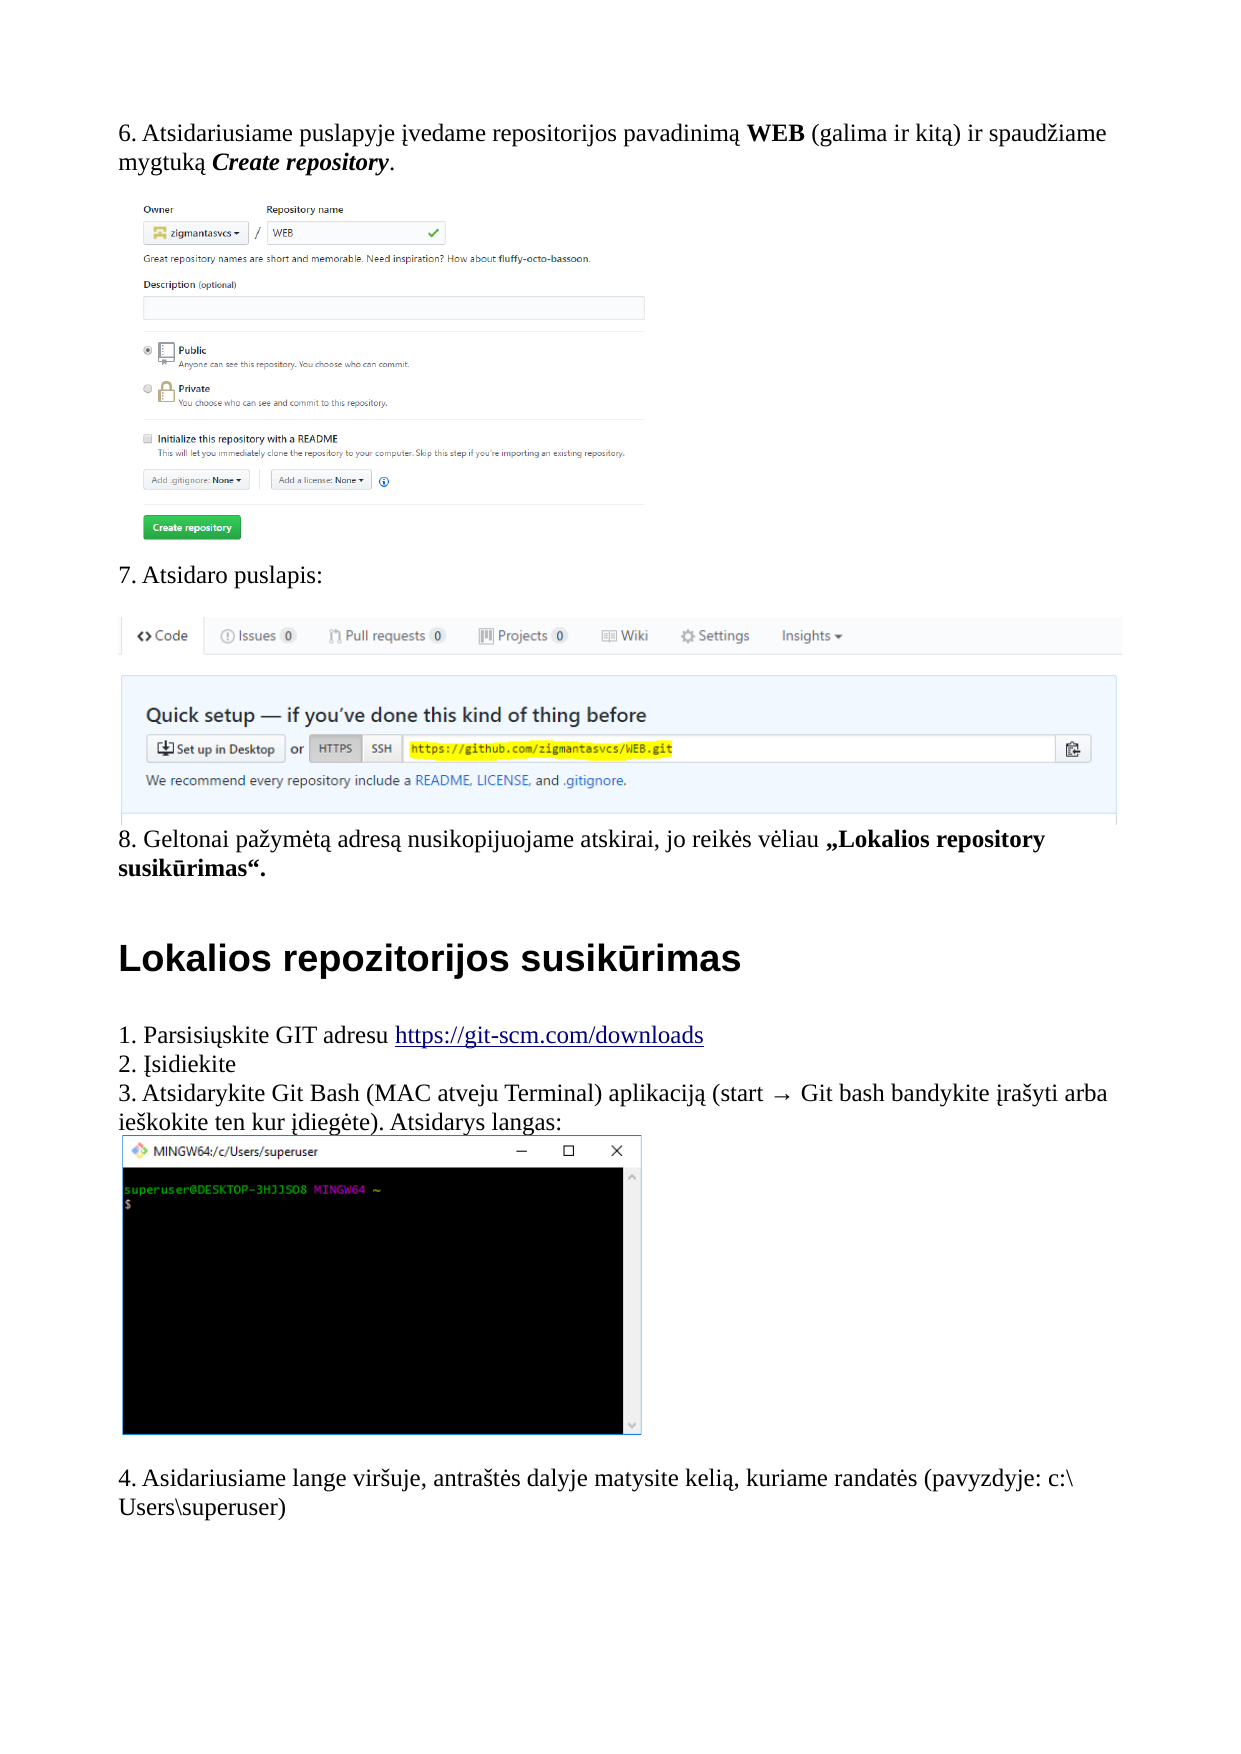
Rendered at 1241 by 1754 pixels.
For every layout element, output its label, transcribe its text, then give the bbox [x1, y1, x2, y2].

subtitle Lokalios repozitorijos susikūrimas [118, 936, 1122, 979]
text 2. Įsidiekite [118, 1049, 1122, 1078]
picture [118, 617, 1123, 825]
picture [131, 191, 655, 560]
text 4. Asidariusiame lange viršuje, antraštės dalyje matysite kelią, kuriame randatės (pavyzdyje: c:\Users\superuser) [118, 1463, 1122, 1521]
text 7. Atsidaro puslapis: [118, 176, 1122, 589]
text 3. Atsidarykite Git Bash (MAC atveju Terminal) aplikaciją (start → Git bash bandykite įrašyti arba ieškokite ten kur įdiegėte). Atsidarys langas: [118, 1078, 1122, 1136]
text 8. Geltonai pažymėtą adresą nusikopijuojame atskirai, jo reikės vėliau „Lokalios repository susikūrimas“. [118, 825, 1122, 882]
text 1. Parsisiųskite GIT adresu https://git-scm.com/downloads [118, 1021, 1122, 1049]
picture [122, 1135, 642, 1435]
text 6. Atsidariusiame puslapyje įvedame repositorijos pavadinimą WEB (galima ir kitą) ir spaudžiame mygtuką Create repository. [118, 118, 1122, 176]
